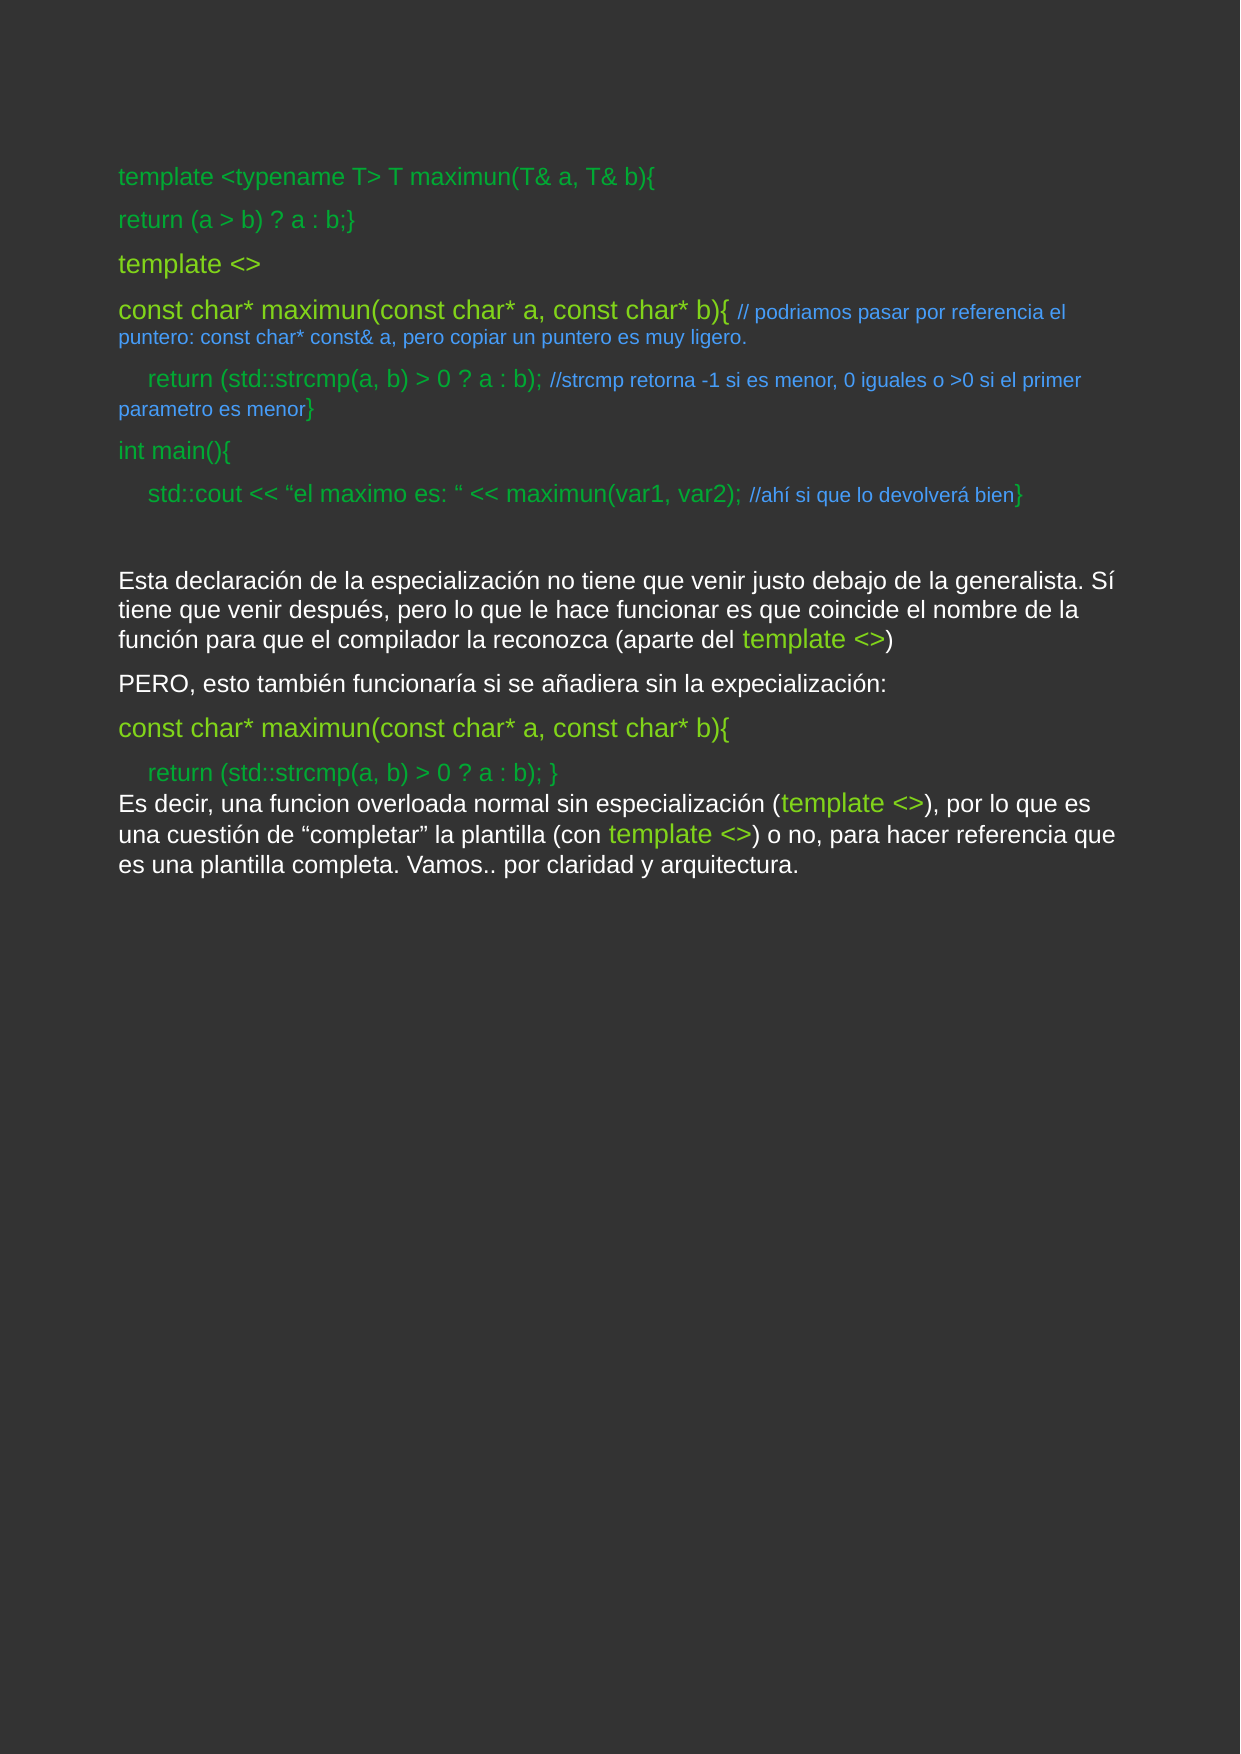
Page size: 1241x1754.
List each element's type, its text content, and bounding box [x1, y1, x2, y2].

text return (std::strcmp(a, b) > 0 ? a : b); //strcmp retorna -1 si es menor, 0 iguales o >0 si el primer parametro es menor} [118, 364, 1122, 421]
text Esta declaración de la especialización no tiene que venir justo debajo de la generalista. Sí tiene que venir después, pero lo que le hace funcionar es que coincide el nombre de la función para que el compilador la reconozca (aparte del template <>) [118, 566, 1122, 654]
text return (std::strcmp(a, b) > 0 ? a : b); } Es decir, una funcion overloada normal sin especialización (template <>), por lo que es una cuestión de “completar” la plantilla (con template <>) o no, para hacer referencia que es una plantilla completa. Vamos.. por claridad y arquitectura. [118, 758, 1122, 878]
text const char* maximun(const char* a, const char* b){ [118, 712, 1122, 744]
text const char* maximun(const char* a, const char* b){ // podriamos pasar por referencia el puntero: const char* const& a, pero copiar un puntero es muy ligero. [118, 294, 1122, 349]
text int main(){ [118, 436, 1122, 464]
text std::cout << “el maximo es: “ << maximun(var1, var2); //ahí si que lo devolverá bien} [118, 479, 1122, 508]
text PERO, esto también funcionaría si se añadiera sin la expecialización: [118, 669, 1122, 698]
text template <> [118, 248, 1122, 279]
text return (a > b) ? a : b;} [118, 205, 1122, 233]
text template <typename T> T maximun(T& a, T& b){ [118, 161, 1122, 190]
